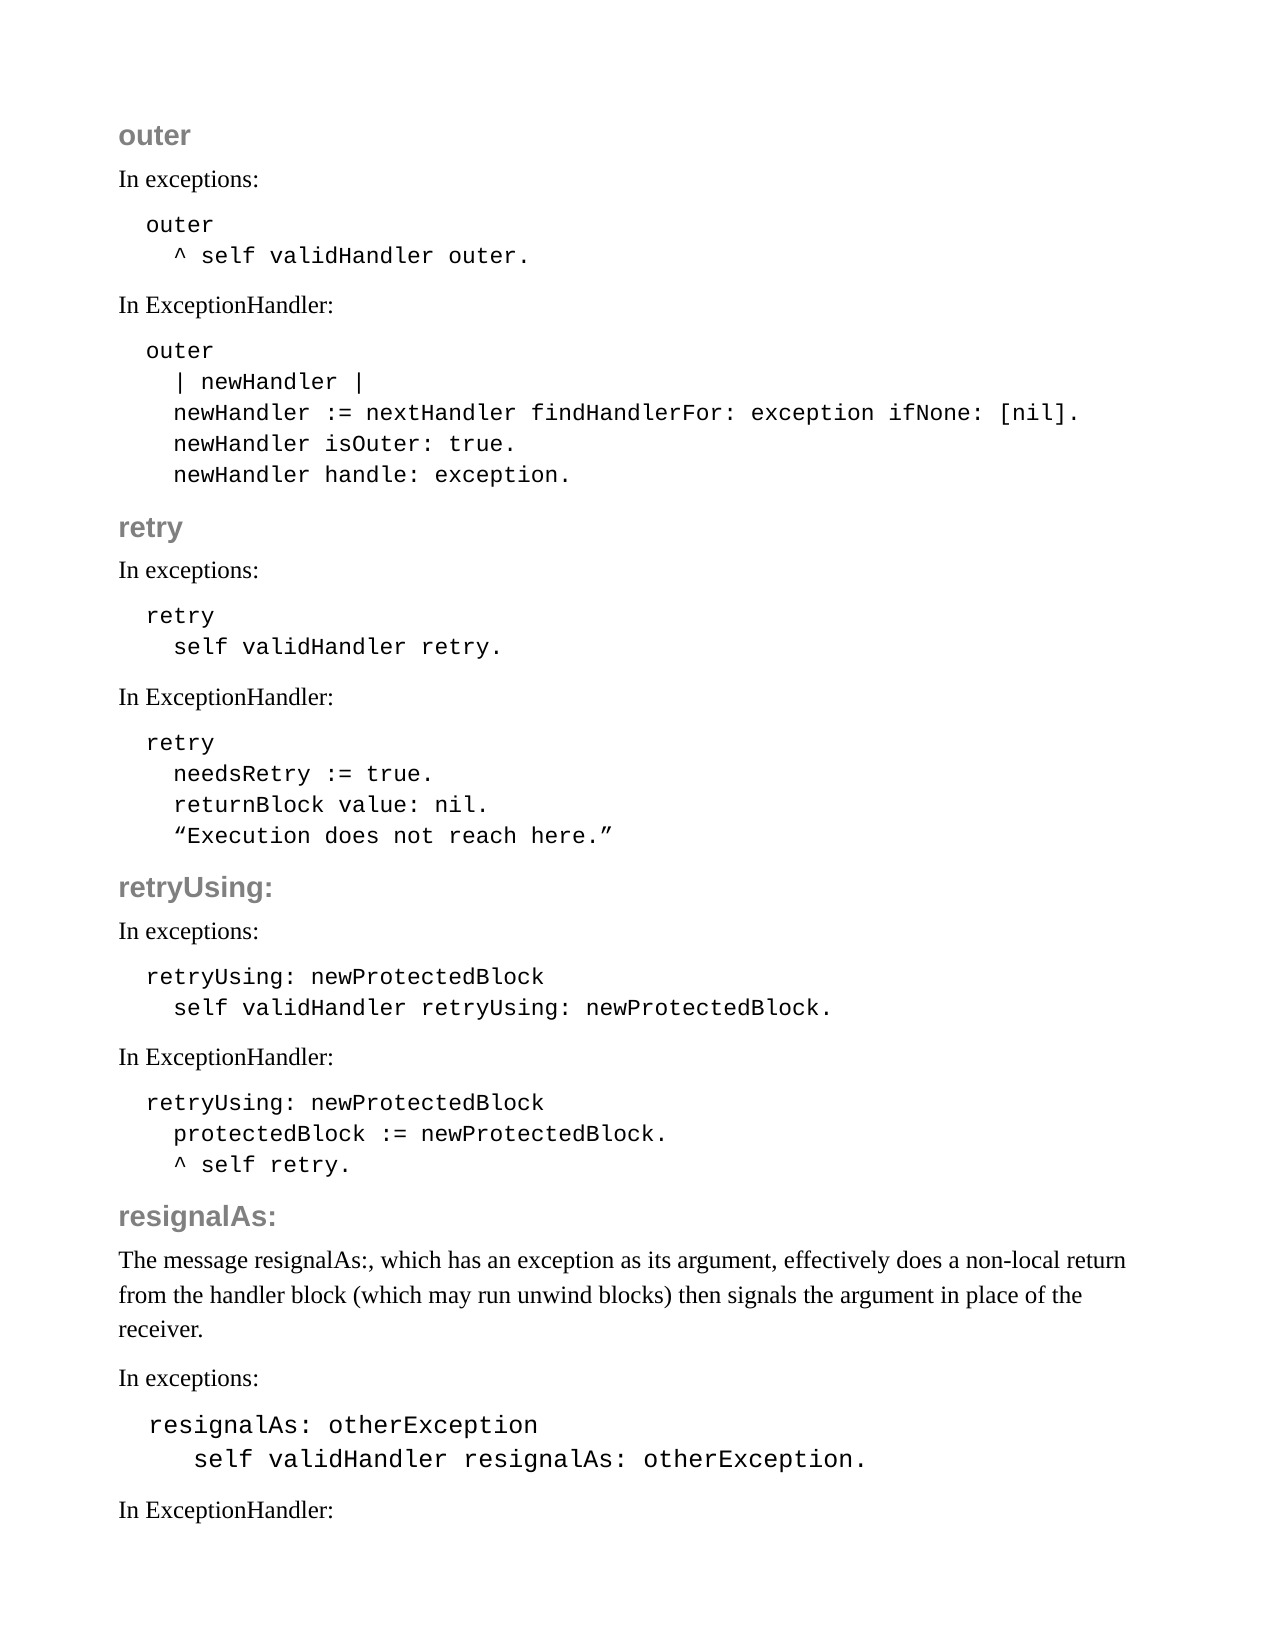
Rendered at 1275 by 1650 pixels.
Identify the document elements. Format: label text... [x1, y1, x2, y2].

text self validHandler resignalAs: otherException. [118, 1446, 1157, 1475]
text newHandler isOuter: true. [118, 432, 1157, 458]
text In exceptions: [118, 1363, 1157, 1392]
text In exceptions: [118, 916, 1157, 945]
text In ExceptionHandler: [118, 1495, 1157, 1524]
text retry [118, 731, 1157, 757]
text retryUsing: newProtectedBlock [118, 965, 1157, 991]
text | newHandler | [118, 370, 1157, 396]
text In exceptions: [118, 164, 1157, 193]
text outer [118, 339, 1157, 365]
text In ExceptionHandler: [118, 290, 1157, 319]
text ^ self validHandler outer. [118, 244, 1157, 270]
text returnBlock value: nil. [118, 793, 1157, 819]
subtitle retry [118, 509, 1157, 543]
text outer [118, 213, 1157, 239]
text newHandler := nextHandler findHandlerFor: exception ifNone: [nil]. [118, 401, 1157, 427]
subtitle retryUsing: [118, 870, 1157, 903]
text needsRetry := true. [118, 762, 1157, 788]
text In exceptions: [118, 556, 1157, 584]
subtitle outer [118, 118, 1157, 152]
text retry [118, 605, 1157, 631]
text ^ self retry. [118, 1153, 1157, 1179]
text The message resignalAs:, which has an exception as its argument, effectively does a non-local return from the handler block (which may run unwind blocks) then signals the argument in place of the receiver. [118, 1245, 1157, 1343]
text self validHandler retryUsing: newProtectedBlock. [118, 996, 1157, 1022]
text retryUsing: newProtectedBlock [118, 1091, 1157, 1117]
text protectedBlock := newProtectedBlock. [118, 1122, 1157, 1148]
text self validHandler retry. [118, 636, 1157, 662]
subtitle resignalAs: [118, 1199, 1157, 1233]
text “Execution does not reach here.” [118, 824, 1157, 850]
text newHandler handle: exception. [118, 463, 1157, 489]
text In ExceptionHandler: [118, 682, 1157, 711]
text resignalAs: otherException [118, 1412, 1157, 1441]
text In ExceptionHandler: [118, 1042, 1157, 1071]
